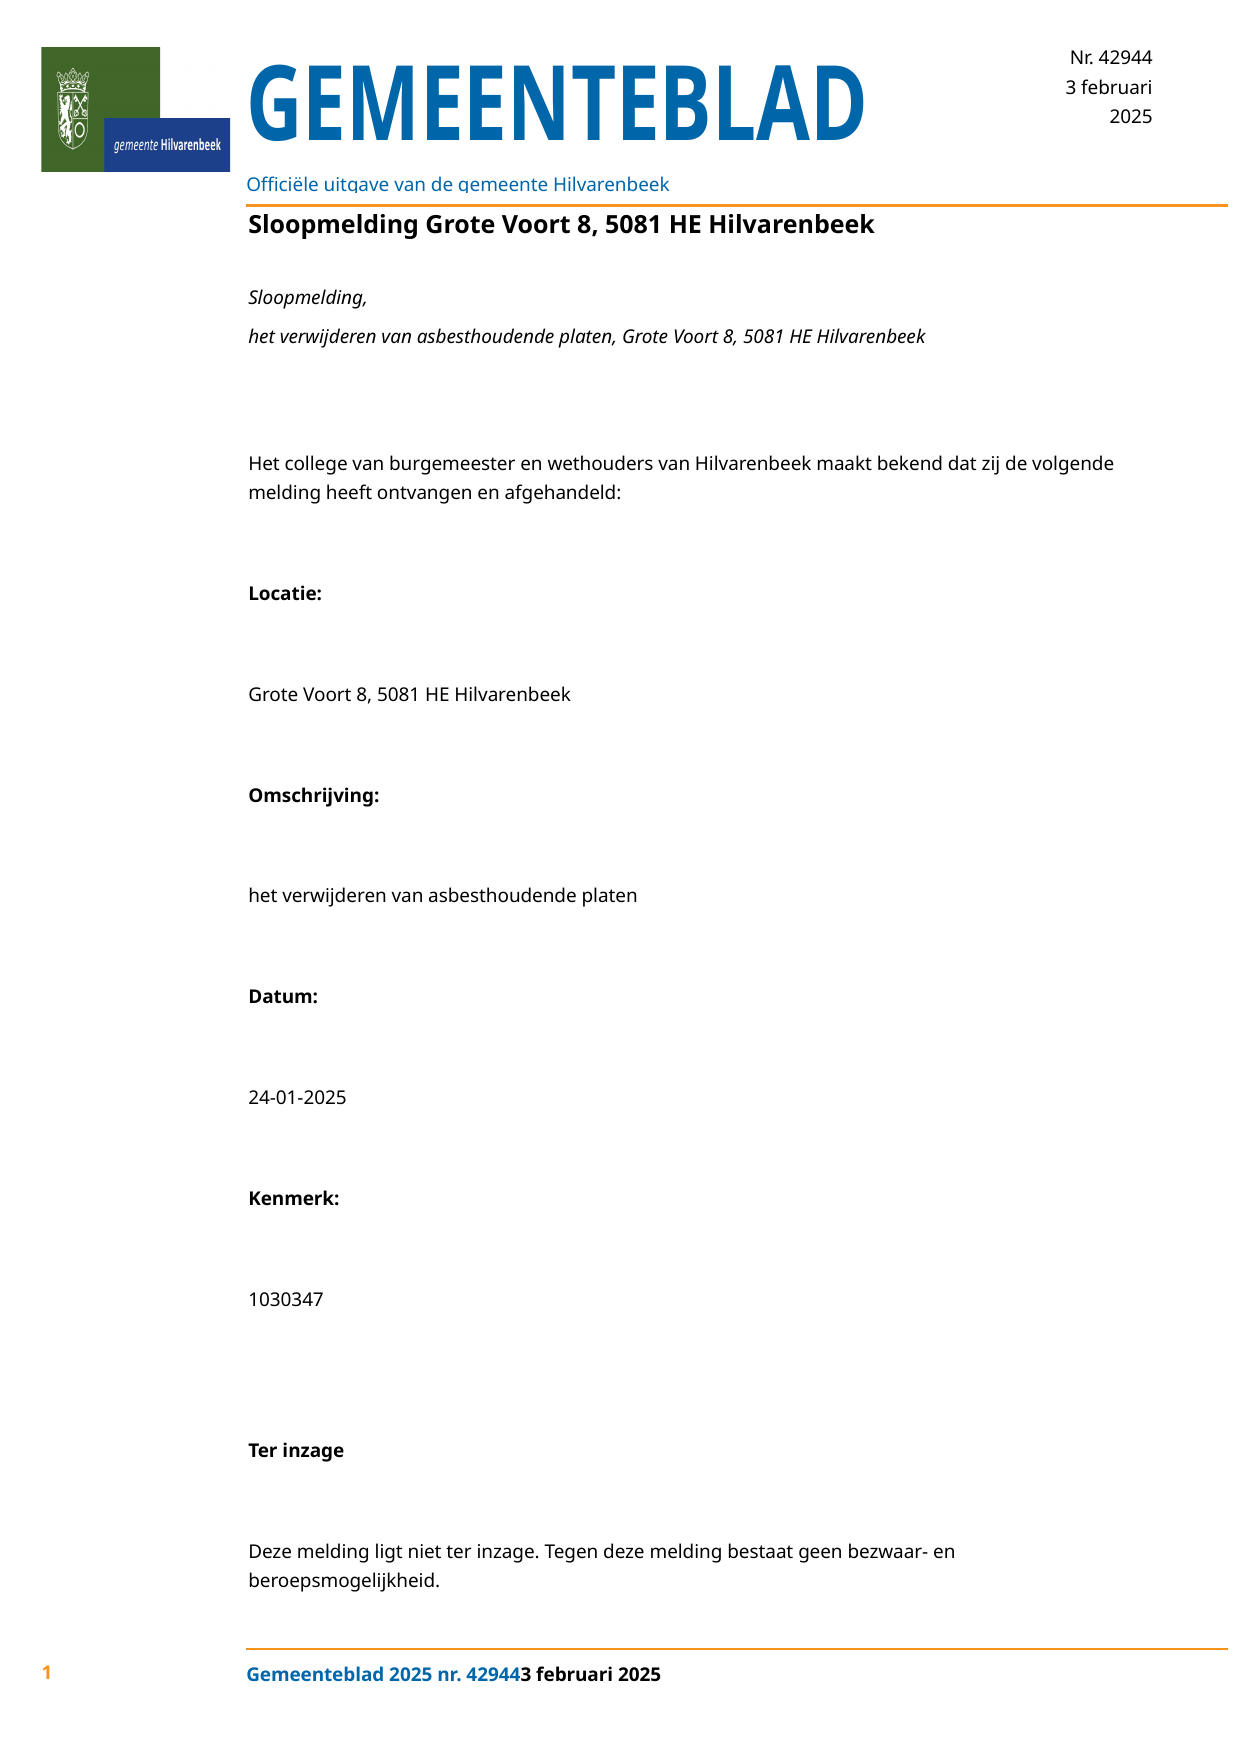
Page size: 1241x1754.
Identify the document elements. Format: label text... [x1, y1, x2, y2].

text Datum: [248, 983, 1152, 1009]
text Grote Voort 8, 5081 HE Hilvarenbeek [248, 681, 1152, 707]
text Omschrijving: [248, 782, 1152, 807]
text Locatie: [248, 580, 1152, 606]
text Sloopmelding Grote Voort 8, 5081 HE Hilvarenbeek [248, 207, 1152, 241]
text Ter inzage [248, 1437, 1152, 1463]
text 24-01-2025 [248, 1084, 1152, 1110]
text Het college van burgemeester en wethouders van Hilvarenbeek maakt bekend dat zij de volgende melding heeft ontvangen en afgehandeld: [248, 450, 1152, 505]
text Sloopmelding, [248, 284, 1152, 309]
text 1030347 [248, 1286, 1152, 1312]
text het verwijderen van asbesthoudende platen [248, 883, 1152, 908]
text het verwijderen van asbesthoudende platen, Grote Voort 8, 5081 HE Hilvarenbeek [248, 323, 1152, 349]
text Kenmerk: [248, 1185, 1152, 1211]
picture [41, 47, 231, 172]
text Deze melding ligt niet ter inzage. Tegen deze melding bestaat geen bezwaar- en beroepsmogelijkheid. [248, 1538, 1152, 1593]
